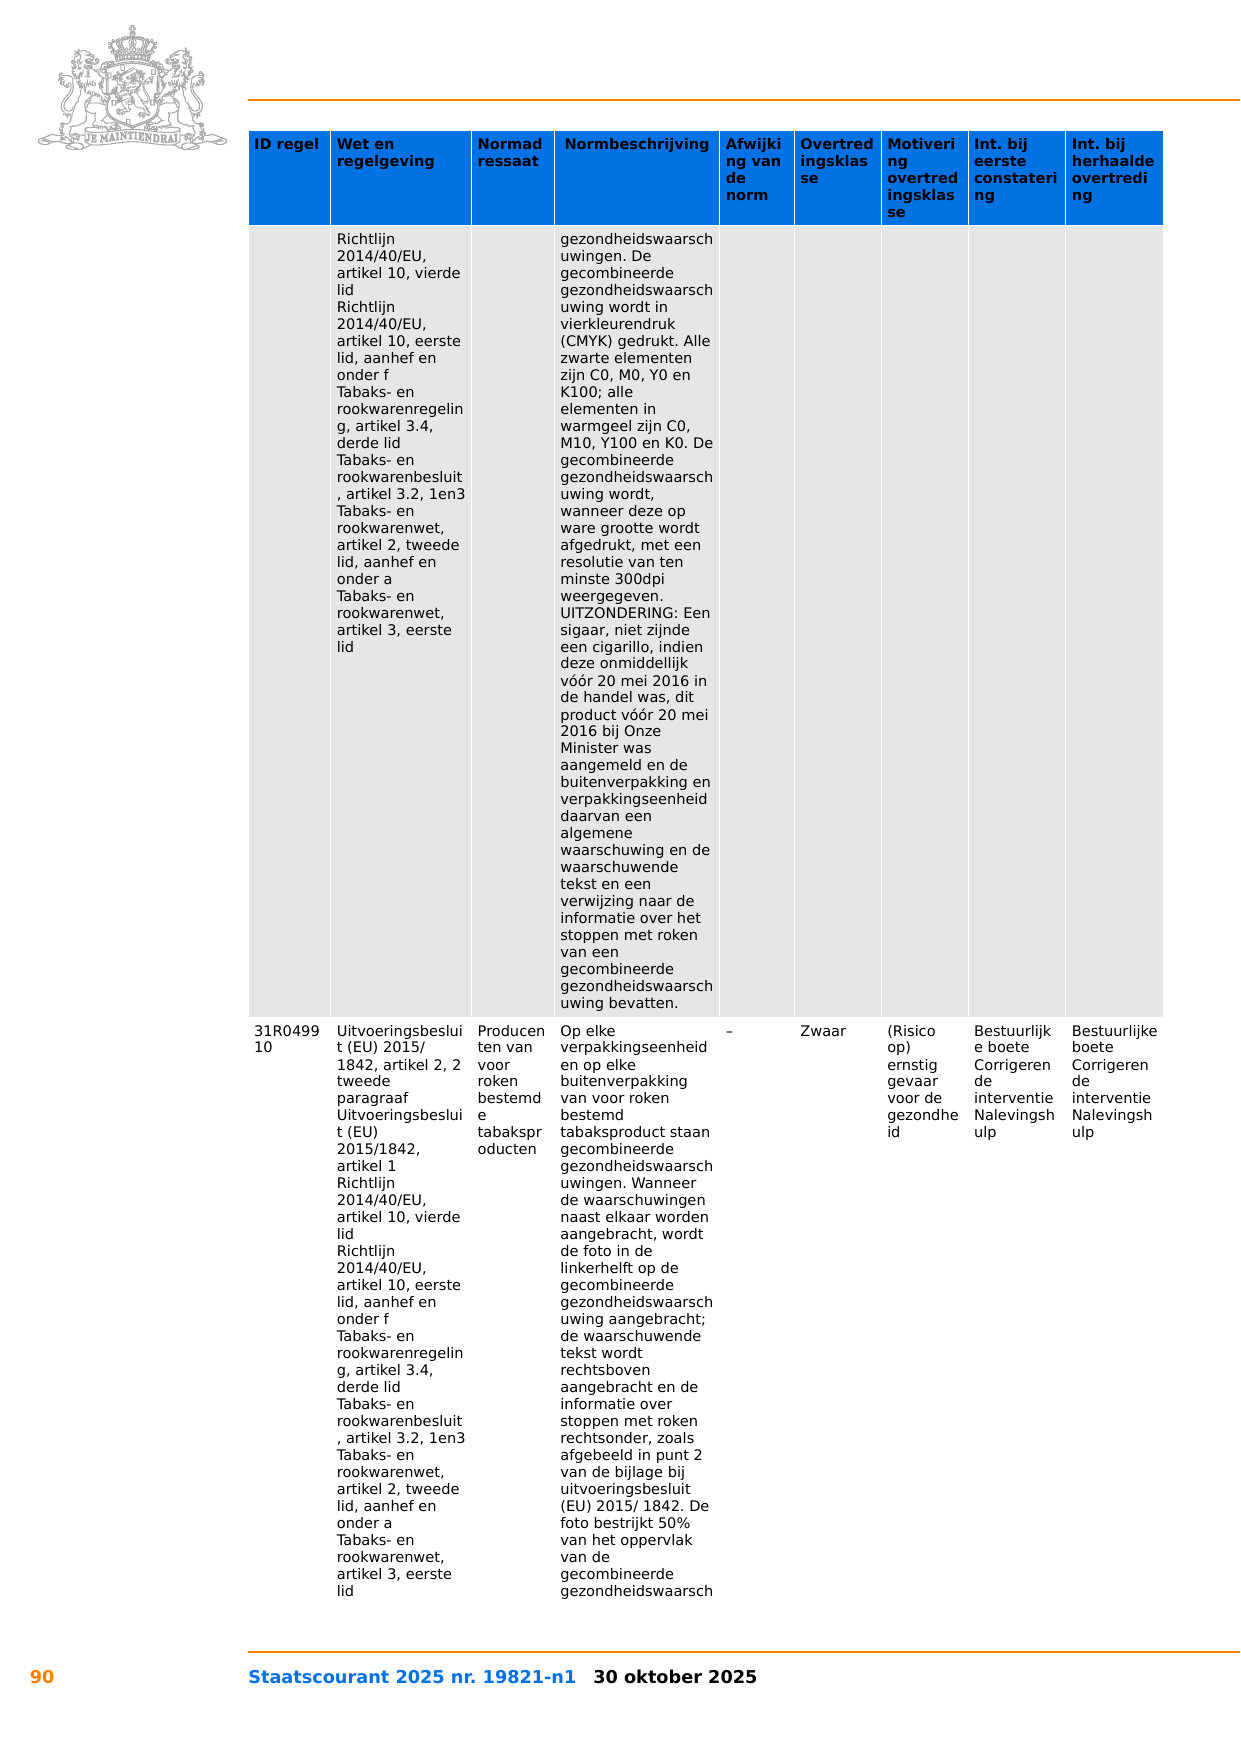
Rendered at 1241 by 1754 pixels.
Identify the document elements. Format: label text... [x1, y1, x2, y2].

table_cell [472, 226, 554, 1017]
table_cell Zwaar [795, 1018, 881, 1604]
table_cell gezondheidswaarschuwingen. De gecombineerde gezondheidswaarschuwing wordt in vierkleurendruk (CMYK) gedrukt. Alle zwarte elementen zijn C0, M0, Y0 en K100; alle elementen in warmgeel zijn C0, M10, Y100 en K0. De gecombineerde gezondheidswaarschuwing wordt, wanneer deze op ware grootte wordt afgedrukt, met een resolutie van ten minste 300dpi weergegeven. UITZONDERING: Een sigaar, niet zijnde een cigarillo, indien deze onmiddellijk vóór 20 mei 2016 in de handel was, dit product vóór 20 mei 2016 bij Onze Minister was aangemeld en de buitenverpakking en verpakkingseenheid daarvan een algemene waarschuwing en de waarschuwende tekst en een verwijzing naar de informatie over het stoppen met roken van een gecombineerde gezondheidswaarschuwing bevatten. [555, 226, 719, 1017]
table_header Normbeschrijving [555, 131, 719, 225]
table_cell Bestuurlijke boete Corrigerende interventie Nalevingshulp [1066, 1018, 1163, 1604]
picture [38, 25, 227, 150]
table_cell 31R049910 [249, 1018, 330, 1604]
table_cell [720, 226, 794, 1017]
table_header ID regel [249, 131, 330, 225]
table_cell – [720, 1018, 794, 1604]
table_cell [1066, 226, 1163, 1017]
table_cell (Risico op) ernstig gevaar voor de gezondheid [882, 1018, 968, 1604]
table_header Wet en regelgeving [331, 131, 471, 225]
table_header Overtredingsklasse [795, 131, 881, 225]
table_header Normadressaat [472, 131, 554, 225]
table_cell Richtlijn 2014/40/EU, artikel 10, vierde lid Richtlijn 2014/40/EU, artikel 10, eerste lid, aanhef en onder f Tabaks- en rookwarenregeling, artikel 3.4, derde lid Tabaks- en rookwarenbesluit, artikel 3.2, 1en3 Tabaks- en rookwarenwet, artikel 2, tweede lid, aanhef en onder a Tabaks- en rookwarenwet, artikel 3, eerste lid [331, 226, 471, 1017]
table_cell [795, 226, 881, 1017]
table_header Int. bij eerste constatering [969, 131, 1065, 225]
table_cell Uitvoeringsbesluit (EU) 2015/ 1842, artikel 2, 2 tweede paragraaf Uitvoeringsbesluit (EU) 2015/1842, artikel 1 Richtlijn 2014/40/EU, artikel 10, vierde lid Richtlijn 2014/40/EU, artikel 10, eerste lid, aanhef en onder f Tabaks- en rookwarenregeling, artikel 3.4, derde lid Tabaks- en rookwarenbesluit, artikel 3.2, 1en3 Tabaks- en rookwarenwet, artikel 2, tweede lid, aanhef en onder a Tabaks- en rookwarenwet, artikel 3, eerste lid [331, 1018, 471, 1604]
table_cell [882, 226, 968, 1017]
table_header Motivering overtredingsklasse [882, 131, 968, 225]
table_cell [249, 226, 330, 1017]
table_cell [969, 226, 1065, 1017]
table_cell Producenten van voor roken bestemde tabaksproducten [472, 1018, 554, 1604]
table_cell Op elke verpakkingseenheid en op elke buitenverpakking van voor roken bestemd tabaksproduct staan gecombineerde gezondheidswaarschuwingen. Wanneer de waarschuwingen naast elkaar worden aangebracht, wordt de foto in de linkerhelft op de gecombineerde gezondheidswaarschuwing aangebracht; de waarschuwende tekst wordt rechtsboven aangebracht en de informatie over stoppen met roken rechtsonder, zoals afgebeeld in punt 2 van de bijlage bij uitvoeringsbesluit (EU) 2015/ 1842. De foto bestrijkt 50% van het oppervlak van de gecombineerde gezondheidswaarsch [555, 1018, 719, 1604]
table_cell Bestuurlijke boete Corrigerende interventie Nalevingshulp [969, 1018, 1065, 1604]
table_header Afwijking van de norm [720, 131, 794, 225]
table_header Int. bij herhaalde overtreding [1066, 131, 1163, 225]
